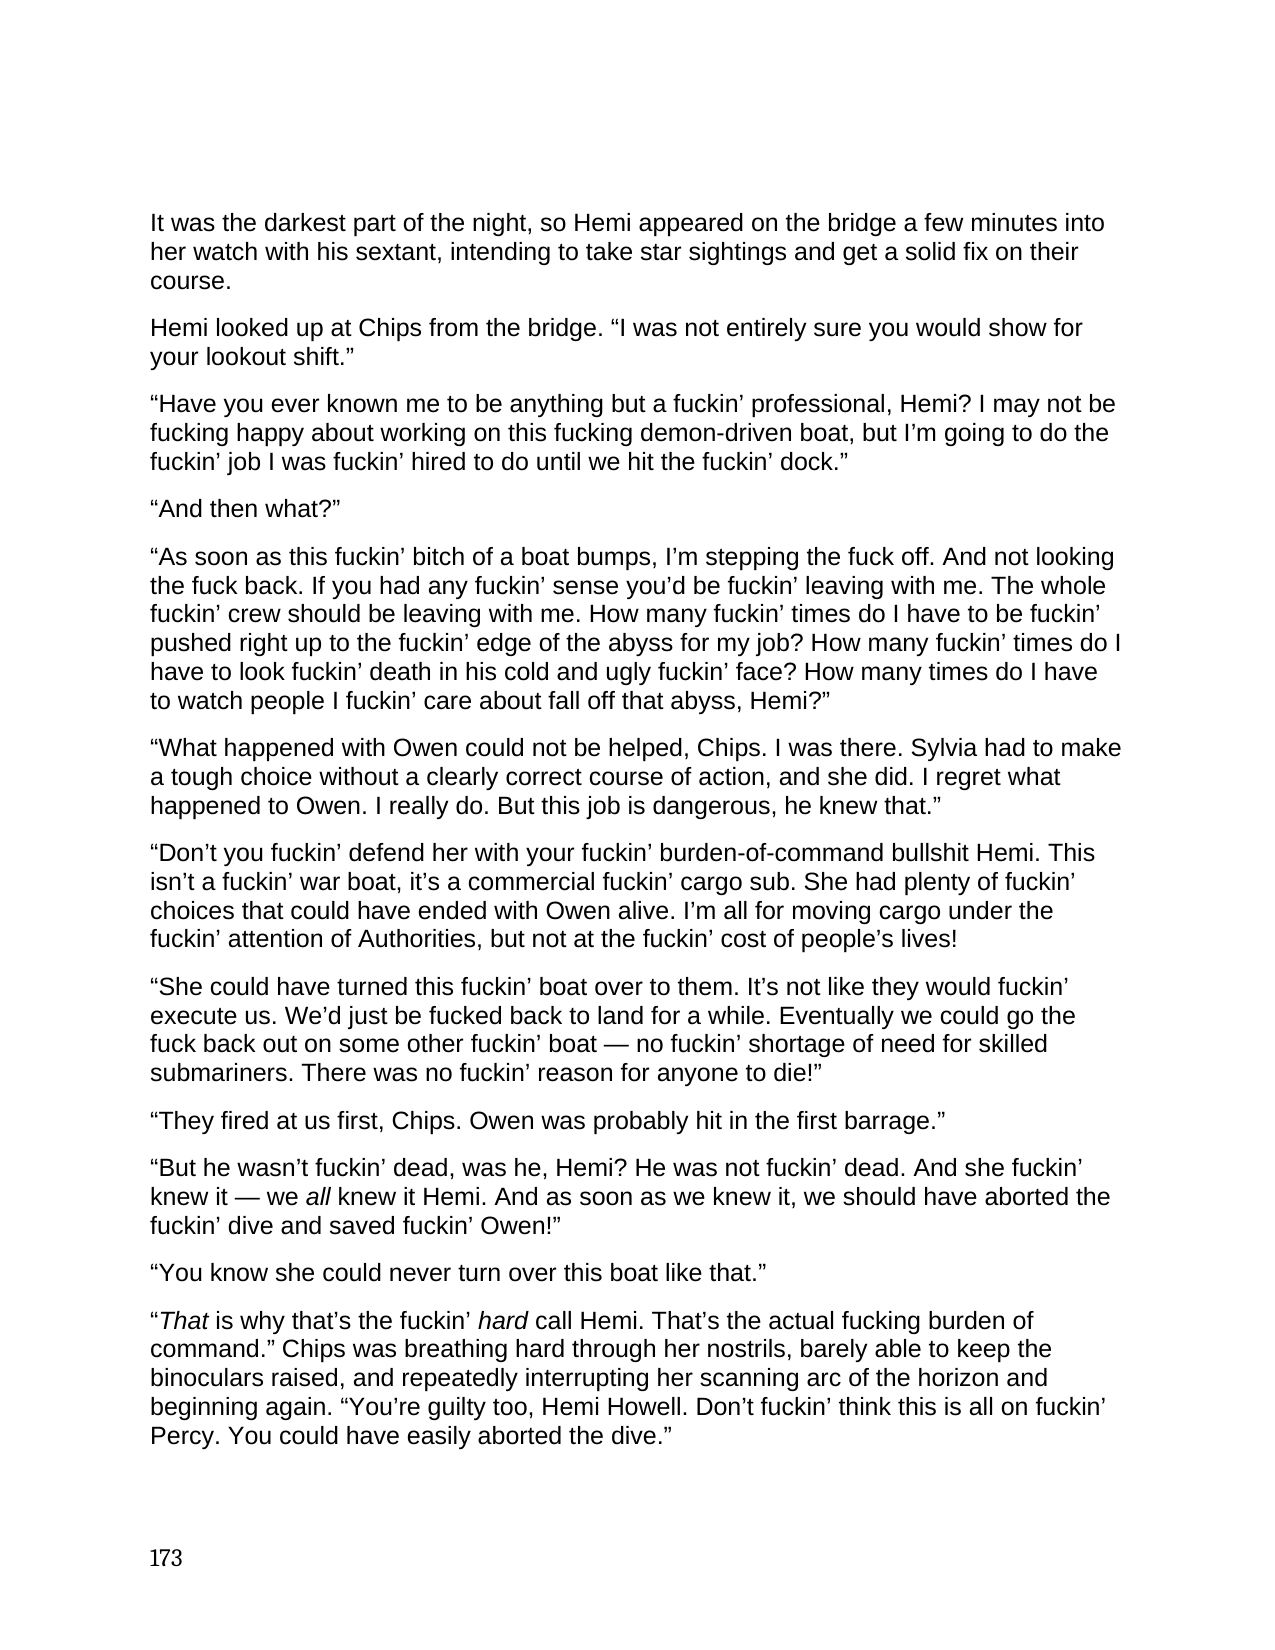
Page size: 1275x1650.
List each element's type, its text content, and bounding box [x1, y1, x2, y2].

text “And then what?” [150, 494, 1125, 523]
text Hemi looked up at Chips from the bridge. “I was not entirely sure you would show for your lookout shift.” [150, 313, 1125, 371]
text “What happened with Owen could not be helped, Chips. I was there. Sylvia had to make a tough choice without a clearly correct course of action, and she did. I regret what happened to Owen. I really do. But this job is dangerous, he knew that.” [150, 733, 1125, 819]
text “You know she could never turn over this boat like that.” [150, 1258, 1125, 1287]
text “She could have turned this fuckin’ boat over to them. It’s not like they would fuckin’ execute us. We’d just be fucked back to land for a while. Eventually we could go the fuck back out on some other fuckin’ boat — no fuckin’ shortage of need for skilled submariners. There was no fuckin’ reason for anyone to die!” [150, 972, 1125, 1087]
text “That is why that’s the fuckin’ hard call Hemi. That’s the actual fucking burden of command.” Chips was breathing hard through her nostrils, barely able to keep the binoculars raised, and repeatedly interrupting her scanning arc of the horizon and beginning again. “You’re guilty too, Hemi Howell. Don’t fuckin’ think this is all on fuckin’ Percy. You could have easily aborted the dive.” [150, 1306, 1125, 1449]
text “They fired at us first, Chips. Owen was probably hit in the first barrage.” [150, 1106, 1125, 1134]
text “As soon as this fuckin’ bitch of a boat bumps, I’m stepping the fuck off. And not looking the fuck back. If you had any fuckin’ sense you’d be fuckin’ leaving with me. The whole fuckin’ crew should be leaving with me. How many fuckin’ times do I have to be fuckin’ pushed right up to the fuckin’ edge of the abyss for my job? How many fuckin’ times do I have to look fuckin’ death in his cold and ugly fuckin’ face? How many times do I have to watch people I fuckin’ care about fall off that abyss, Hemi?” [150, 542, 1125, 714]
text “Don’t you fuckin’ defend her with your fuckin’ burden-of-command bullshit Hemi. This isn’t a fuckin’ war boat, it’s a commercial fuckin’ cargo sub. She had plenty of fuckin’ choices that could have ended with Owen alive. I’m all for moving cargo under the fuckin’ attention of Authorities, but not at the fuckin’ cost of people’s lives! [150, 838, 1125, 953]
text It was the darkest part of the night, so Hemi appeared on the bridge a few minutes into her watch with his sextant, intending to take star sightings and get a solid fix on their course. [150, 208, 1125, 294]
text “But he wasn’t fuckin’ dead, was he, Hemi? He was not fuckin’ dead. And she fuckin’ knew it — we all knew it Hemi. And as soon as we knew it, we should have aborted the fuckin’ dive and saved fuckin’ Owen!” [150, 1153, 1125, 1239]
text “Have you ever known me to be anything but a fuckin’ professional, Hemi? I may not be fucking happy about working on this fucking demon-driven boat, but I’m going to do the fuckin’ job I was fuckin’ hired to do until we hit the fuckin’ dock.” [150, 389, 1125, 476]
